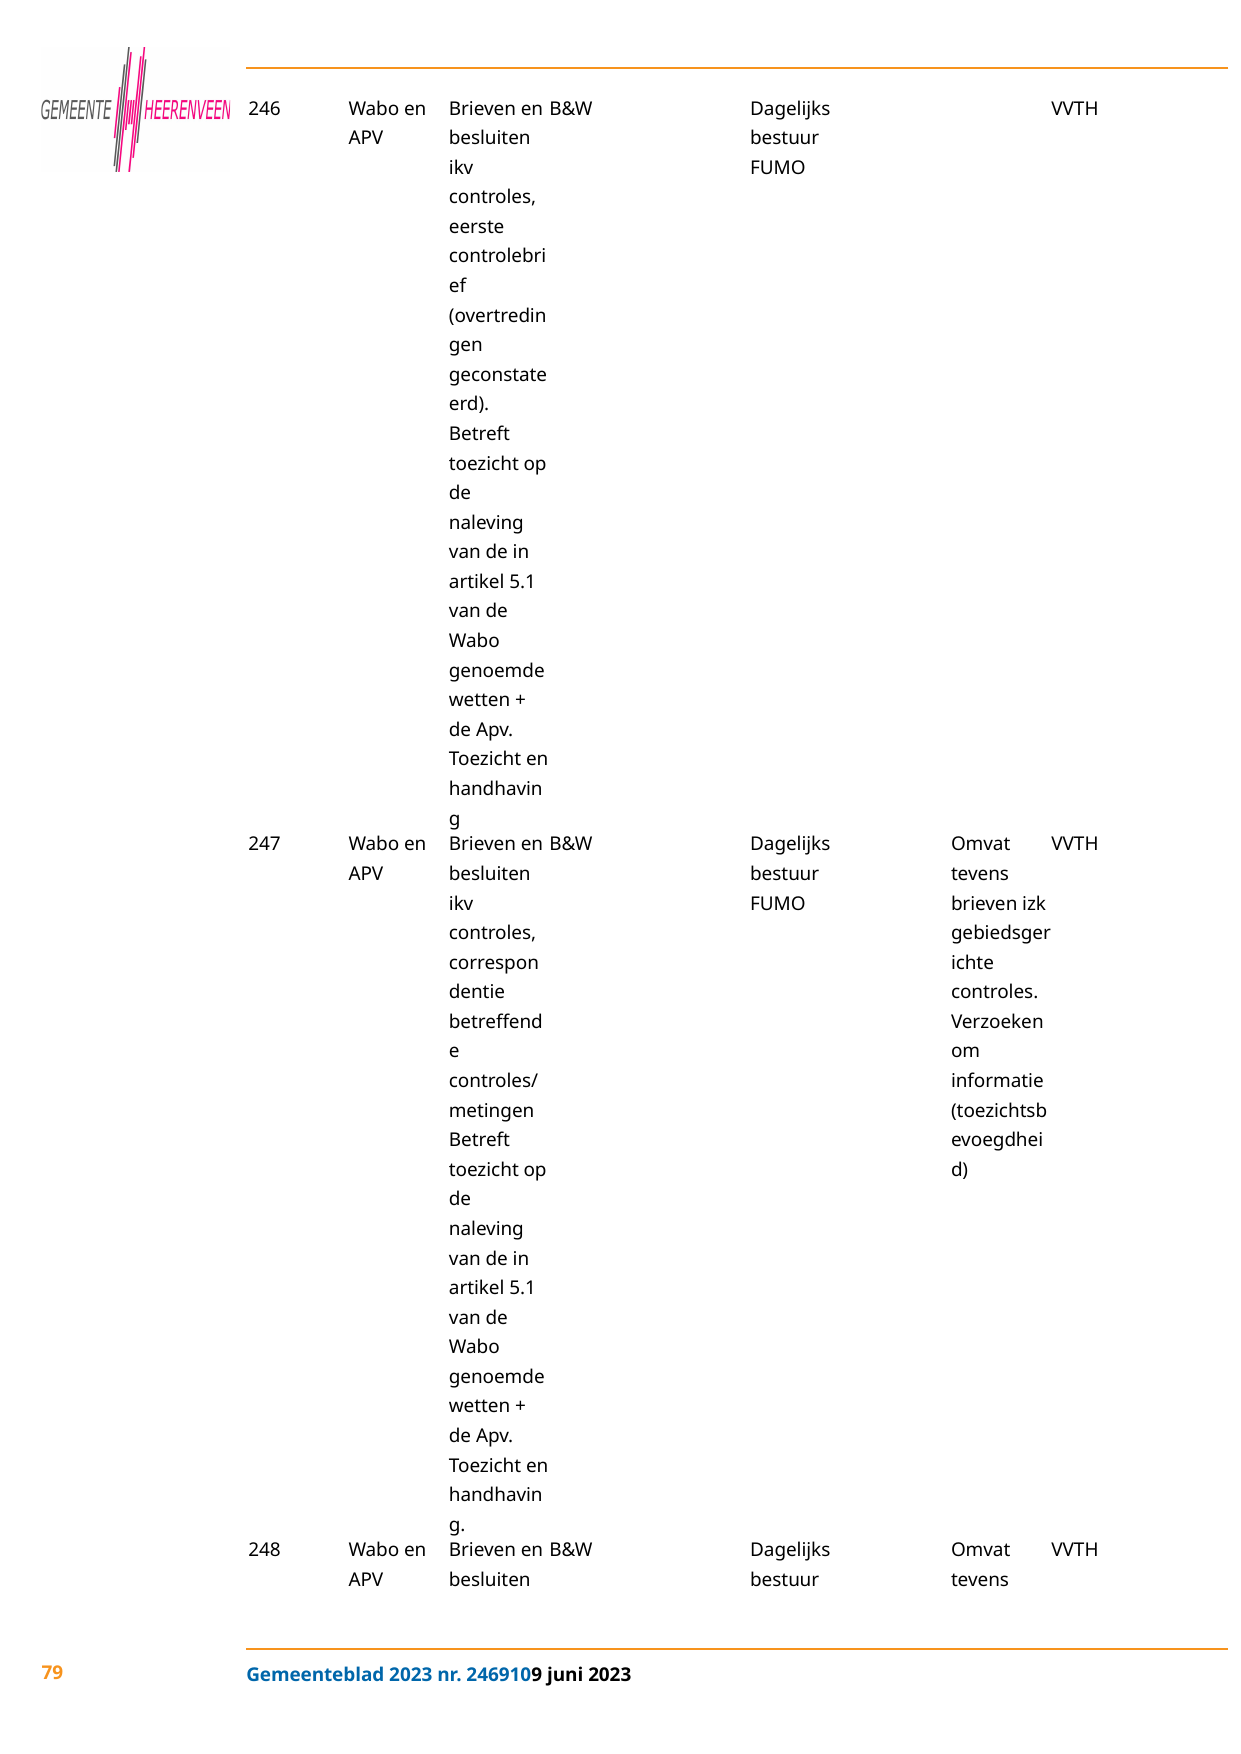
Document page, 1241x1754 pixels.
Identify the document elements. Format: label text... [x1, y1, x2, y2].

table_cell 248 [248, 1537, 348, 1592]
table_cell [650, 1537, 750, 1592]
table_cell B&W [549, 95, 649, 831]
table_cell [650, 95, 750, 831]
table_cell Dagelijks bestuur FUMO [750, 95, 850, 831]
picture [41, 47, 231, 172]
table_cell 247 [248, 831, 348, 1537]
table_cell Wabo en APV [348, 1537, 449, 1592]
table_cell B&W [549, 1537, 649, 1592]
table_cell [850, 831, 951, 1537]
table_cell VVTH [1051, 831, 1152, 1537]
table_cell Wabo en APV [348, 831, 449, 1537]
table_cell B&W [549, 831, 649, 1537]
table_cell [850, 1537, 951, 1592]
table_cell Brieven en besluiten ikv controles, correspondentie betreffende controles/metingen Betreft toezicht op de naleving van de in artikel 5.1 van de Wabo genoemde wetten + de Apv. Toezicht en handhaving. [449, 831, 549, 1537]
table_cell [850, 95, 951, 831]
table_cell VVTH [1051, 1537, 1152, 1592]
table_cell Wabo en APV [348, 95, 449, 831]
table_cell Omvat tevens [951, 1537, 1051, 1592]
table_cell [650, 831, 750, 1537]
table_cell VVTH [1051, 95, 1152, 831]
table_cell 246 [248, 95, 348, 831]
table_cell Omvat tevens brieven izk gebiedsgerichte controles. Verzoeken om informatie (toezichtsbevoegdheid) [951, 831, 1051, 1537]
table_cell Brieven en besluiten [449, 1537, 549, 1592]
table_cell [951, 95, 1051, 831]
table_cell Dagelijks bestuur FUMO [750, 831, 850, 1537]
table_cell Dagelijks bestuur [750, 1537, 850, 1592]
table_cell Brieven en besluiten ikv controles, eerste controlebrief (overtredingen geconstateerd). Betreft toezicht op de naleving van de in artikel 5.1 van de Wabo genoemde wetten + de Apv. Toezicht en handhaving [449, 95, 549, 831]
